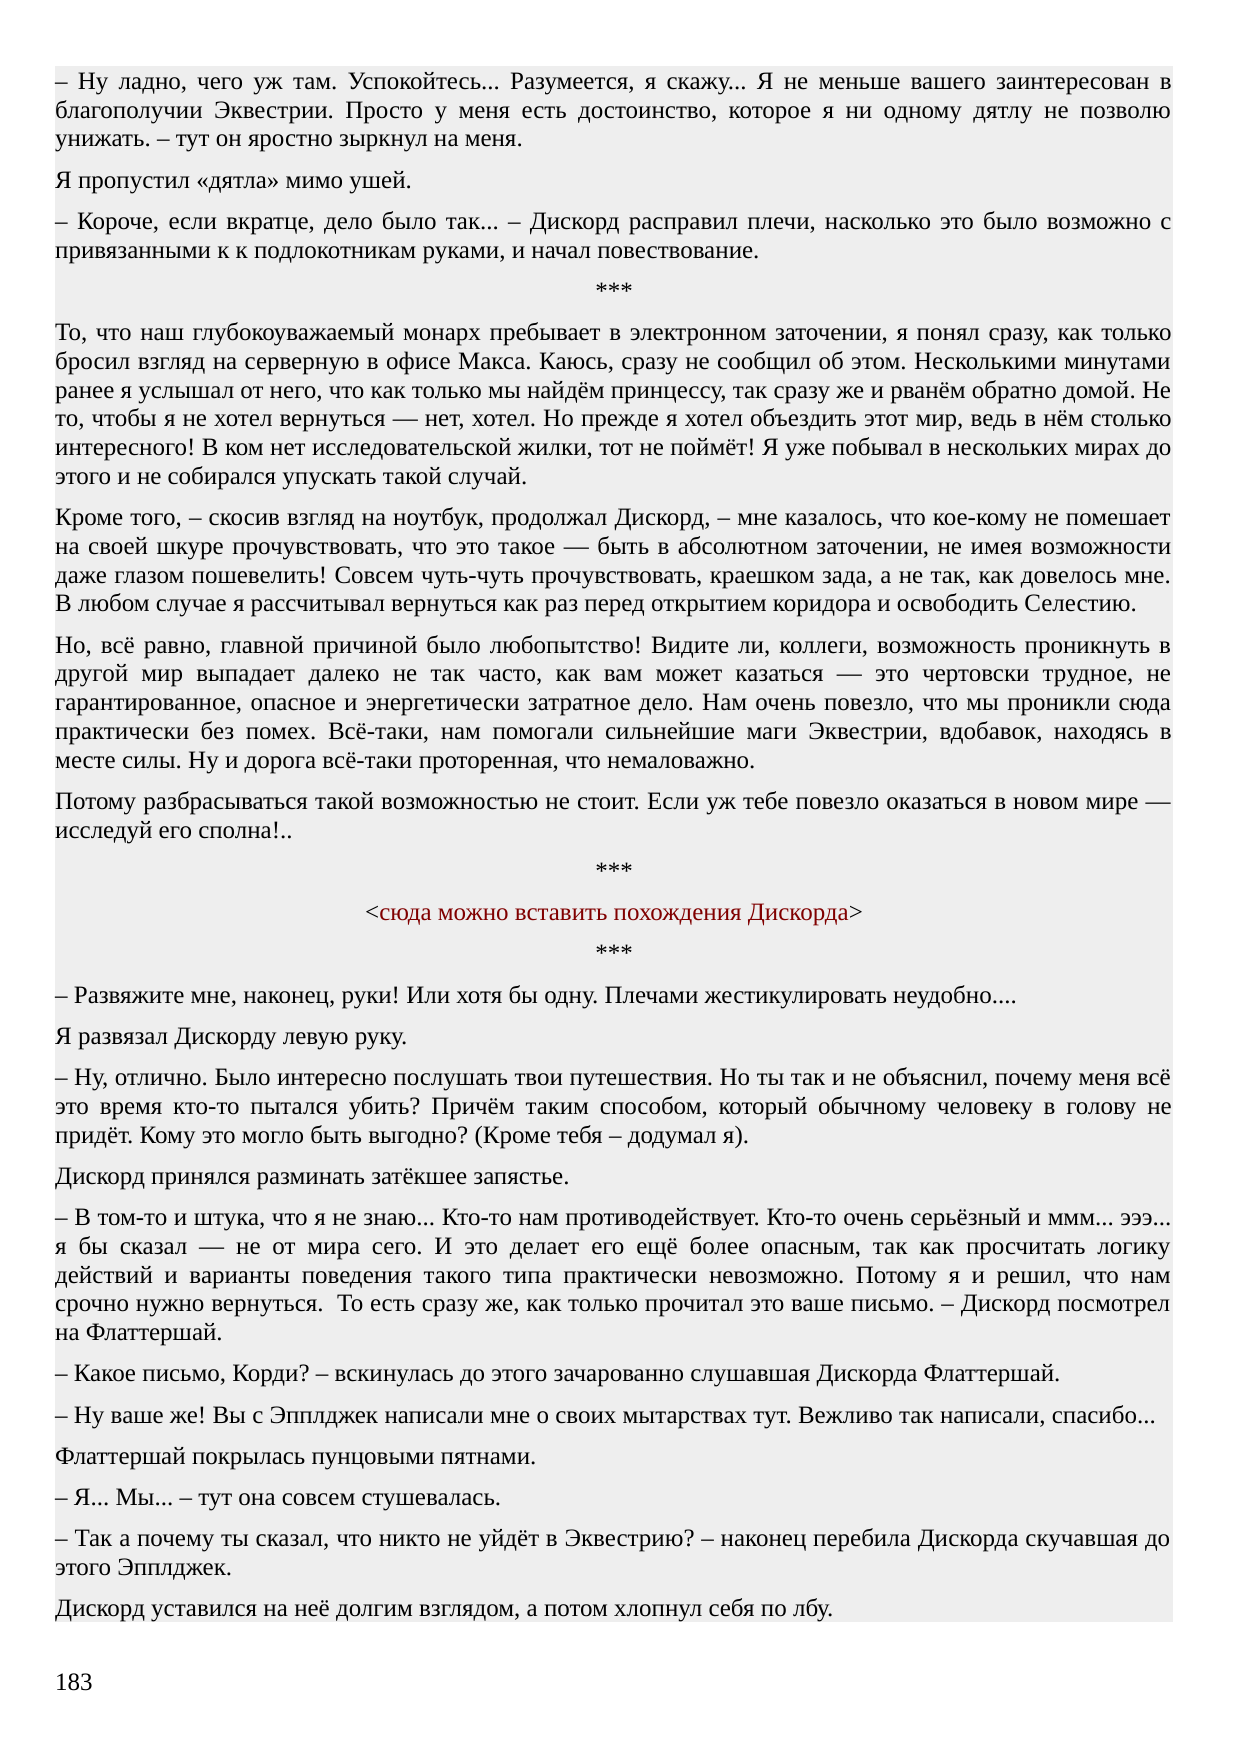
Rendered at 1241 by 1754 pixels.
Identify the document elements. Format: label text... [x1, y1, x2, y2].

text – Ну ваше же! Вы с Эпплджек написали мне о своих мытарствах тут. Вежливо так написали, спасибо... [55, 1400, 1173, 1428]
text – Ну, отлично. Было интересно послушать твои путешествия. Но ты так и не объяснил, почему меня всё это время кто-то пытался убить? Причём таким способом, который обычному человеку в голову не придёт. Кому это могло быть выгодно? (Кроме тебя – додумал я). [55, 1062, 1173, 1148]
text Но, всё равно, главной причиной было любопытство! Видите ли, коллеги, возможность проникнуть в другой мир выпадает далеко не так часто, как вам может казаться — это чертовски трудное, не гарантированное, опасное и энергетически затратное дело. Нам очень повезло, что мы проникли сюда практически без помех. Всё-таки, нам помогали сильнейшие маги Эквестрии, вдобавок, находясь в месте силы. Ну и дорога всё-таки проторенная, что немаловажно. [55, 630, 1173, 773]
text – Какое письмо, Корди? – вскинулась до этого зачарованно слушавшая Дискорда Флаттершай. [55, 1358, 1173, 1387]
text Дискорд принялся разминать затёкшее запястье. [55, 1161, 1173, 1190]
text То, что наш глубокоуважаемый монарх пребывает в электронном заточении, я понял сразу, как только бросил взгляд на серверную в офисе Макса. Каюсь, сразу не сообщил об этом. Несколькими минутами ранее я услышал от него, что как только мы найдём принцессу, так сразу же и рванём обратно домой. Не то, чтобы я не хотел вернуться — нет, хотел. Но прежде я хотел объездить этот мир, ведь в нём столько интересного! В ком нет исследовательской жилки, тот не поймёт! Я уже побывал в нескольких мирах до этого и не собирался упускать такой случай. [55, 317, 1173, 490]
text – Так а почему ты сказал, что никто не уйдёт в Эквестрию? – наконец перебила Дискорда скучавшая до этого Эпплджек. [55, 1523, 1173, 1581]
text Флаттершай покрылась пунцовыми пятнами. [55, 1441, 1173, 1470]
text *** [55, 938, 1173, 967]
text – В том-то и штука, что я не знаю... Кто-то нам противодействует. Кто-то очень серьёзный и ммм... эээ... я бы сказал — не от мира сего. И это делает его ещё более опасным, так как просчитать логику действий и варианты поведения такого типа практически невозможно. Потому я и решил, что нам срочно нужно вернуться. То есть сразу же, как только прочитал это ваше письмо. – Дискорд посмотрел на Флаттершай. [55, 1202, 1173, 1346]
text Я развязал Дискорду левую руку. [55, 1021, 1173, 1050]
text Кроме того, – скосив взгляд на ноутбук, продолжал Дискорд, – мне казалось, что кое-кому не помешает на своей шкуре прочувствовать, что это такое — быть в абсолютном заточении, не имея возможности даже глазом пошевелить! Совсем чуть-чуть прочувствовать, краешком зада, а не так, как довелось мне. В любом случае я рассчитывал вернуться как раз перед открытием коридора и освободить Селестию. [55, 502, 1173, 617]
text – Я... Мы... – тут она совсем стушевалась. [55, 1482, 1173, 1511]
text Я пропустил «дятла» мимо ушей. [55, 165, 1173, 193]
text – Развяжите мне, наконец, руки! Или хотя бы одну. Плечами жестикулировать неудобно.... [55, 980, 1173, 1008]
text – Короче, если вкратце, дело было так... – Дискорд расправил плечи, насколько это было возможно с привязанными к к подлокотникам руками, и начал повествование. [55, 206, 1173, 263]
text *** [55, 856, 1173, 885]
text Дискорд уставился на неё долгим взглядом, а потом хлопнул себя по лбу. [55, 1593, 1173, 1622]
text – Ну ладно, чего уж там. Успокойтесь... Разумеется, я скажу... Я не меньше вашего заинтересован в благополучии Эквестрии. Просто у меня есть достоинство, которое я ни одному дятлу не позволю унижать. – тут он яростно зыркнул на меня. [55, 66, 1173, 152]
text *** [55, 276, 1173, 305]
text Потому разбрасываться такой возможностью не стоит. Если уж тебе повезло оказаться в новом мире — исследуй его сполна!.. [55, 786, 1173, 843]
text <сюда можно вставить похождения Дискорда> [55, 897, 1173, 926]
